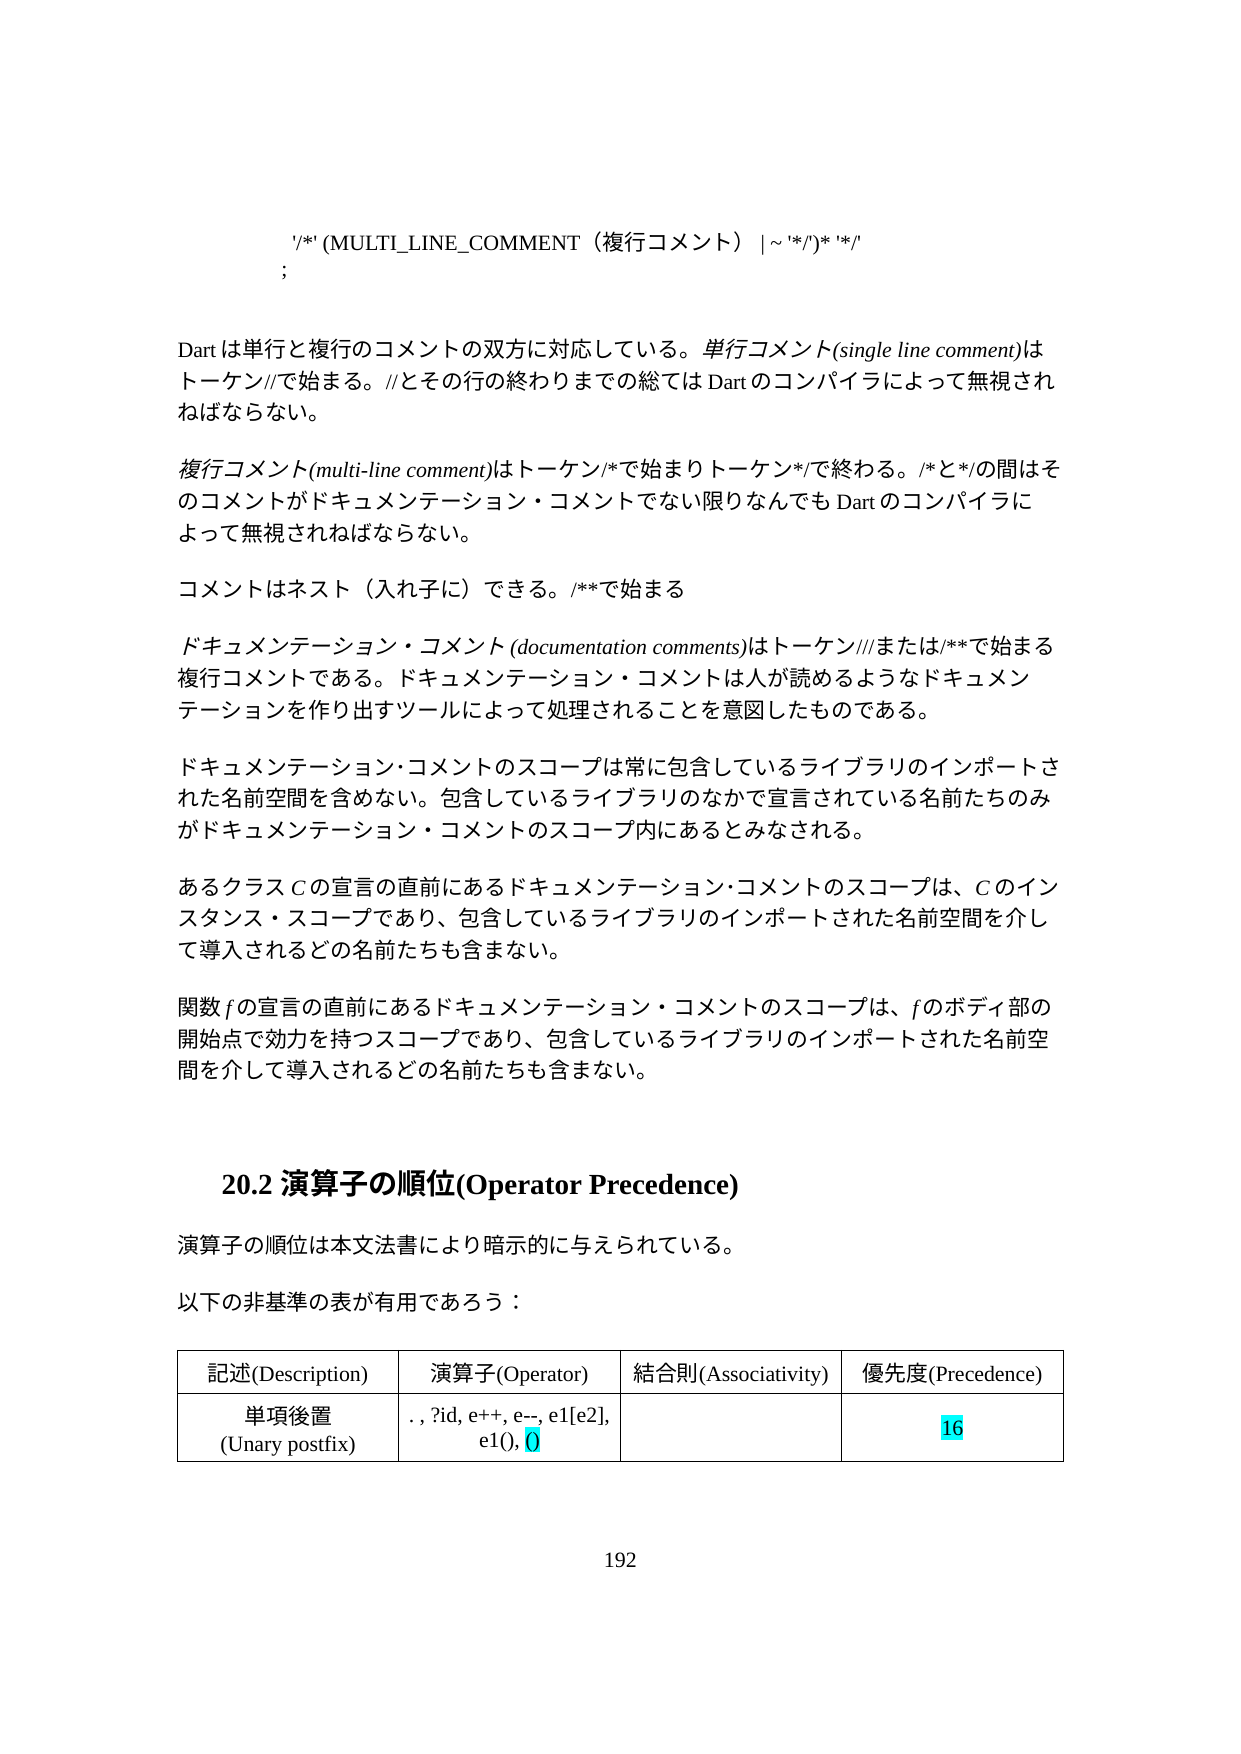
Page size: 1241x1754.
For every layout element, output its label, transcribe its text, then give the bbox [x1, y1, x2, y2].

text あるクラスCの宣言の直前にあるドキュメンテーション･コメントのスコープは、Cのインスタンス・スコープであり、包含しているライブラリのインポートされた名前空間を介して導入されるどの名前たちも含まない。 [177, 870, 1063, 965]
text '/*' (MULTI_LINE_COMMENT（複行コメント） | ~ '*/')* '*/' [265, 225, 1063, 256]
text 関数fの宣言の直前にあるドキュメンテーション・コメントのスコープは、fのボディ部の開始点で効力を持つスコープであり、包含しているライブラリのインポートされた名前空間を介して導入されるどの名前たちも含まない。 [177, 990, 1063, 1085]
table_cell 単項後置 (Unary postfix) [178, 1394, 398, 1461]
text ドキュメンテーション･コメントのスコープは常に包含しているライブラリのインポートされた名前空間を含めない。包含しているライブラリのなかで宣言されている名前たちのみがドキュメンテーション・コメントのスコープ内にあるとみなされる。 [177, 749, 1063, 844]
table_cell . , ?id, e++, e--, e1[e2], e1(), () [399, 1394, 620, 1461]
text 演算子の順位は本文法書により暗示的に与えられている。 [177, 1228, 1063, 1260]
table_header 演算子(Operator) [399, 1351, 620, 1393]
table_cell 16 [842, 1394, 1063, 1461]
subtitle 演算子の順位(Operator Precedence) [221, 1161, 1063, 1203]
text コメントはネスト（入れ子に）できる。/**で始まる [177, 572, 1063, 604]
text 複行コメント(multi-line comment)はトーケン/*で始まりトーケン*/で終わる。/*と*/の間はそのコメントがドキュメンテーション・コメントでない限りなんでもDartのコンパイラによって無視されねばならない。 [177, 452, 1063, 547]
text 以下の非基準の表が有用であろう： [177, 1285, 1063, 1317]
table_header 結合則(Associativity) [621, 1351, 841, 1393]
table_cell [621, 1394, 841, 1461]
text ; [265, 256, 1063, 282]
text ドキュメンテーション・コメント (documentation comments)はトーケン///または/**で始まる複行コメントである。ドキュメンテーション・コメントは人が読めるようなドキュメンテーションを作り出すツールによって処理されることを意図したものである。 [177, 629, 1063, 724]
table_header 優先度(Precedence) [842, 1351, 1063, 1393]
table_header 記述(Description) [178, 1351, 398, 1393]
text Dartは単行と複行のコメントの双方に対応している。単行コメント(single line comment)はトーケン//で始まる。//とその行の終わりまでの総てはDartのコンパイラによって無視されねばならない。 [177, 332, 1063, 427]
